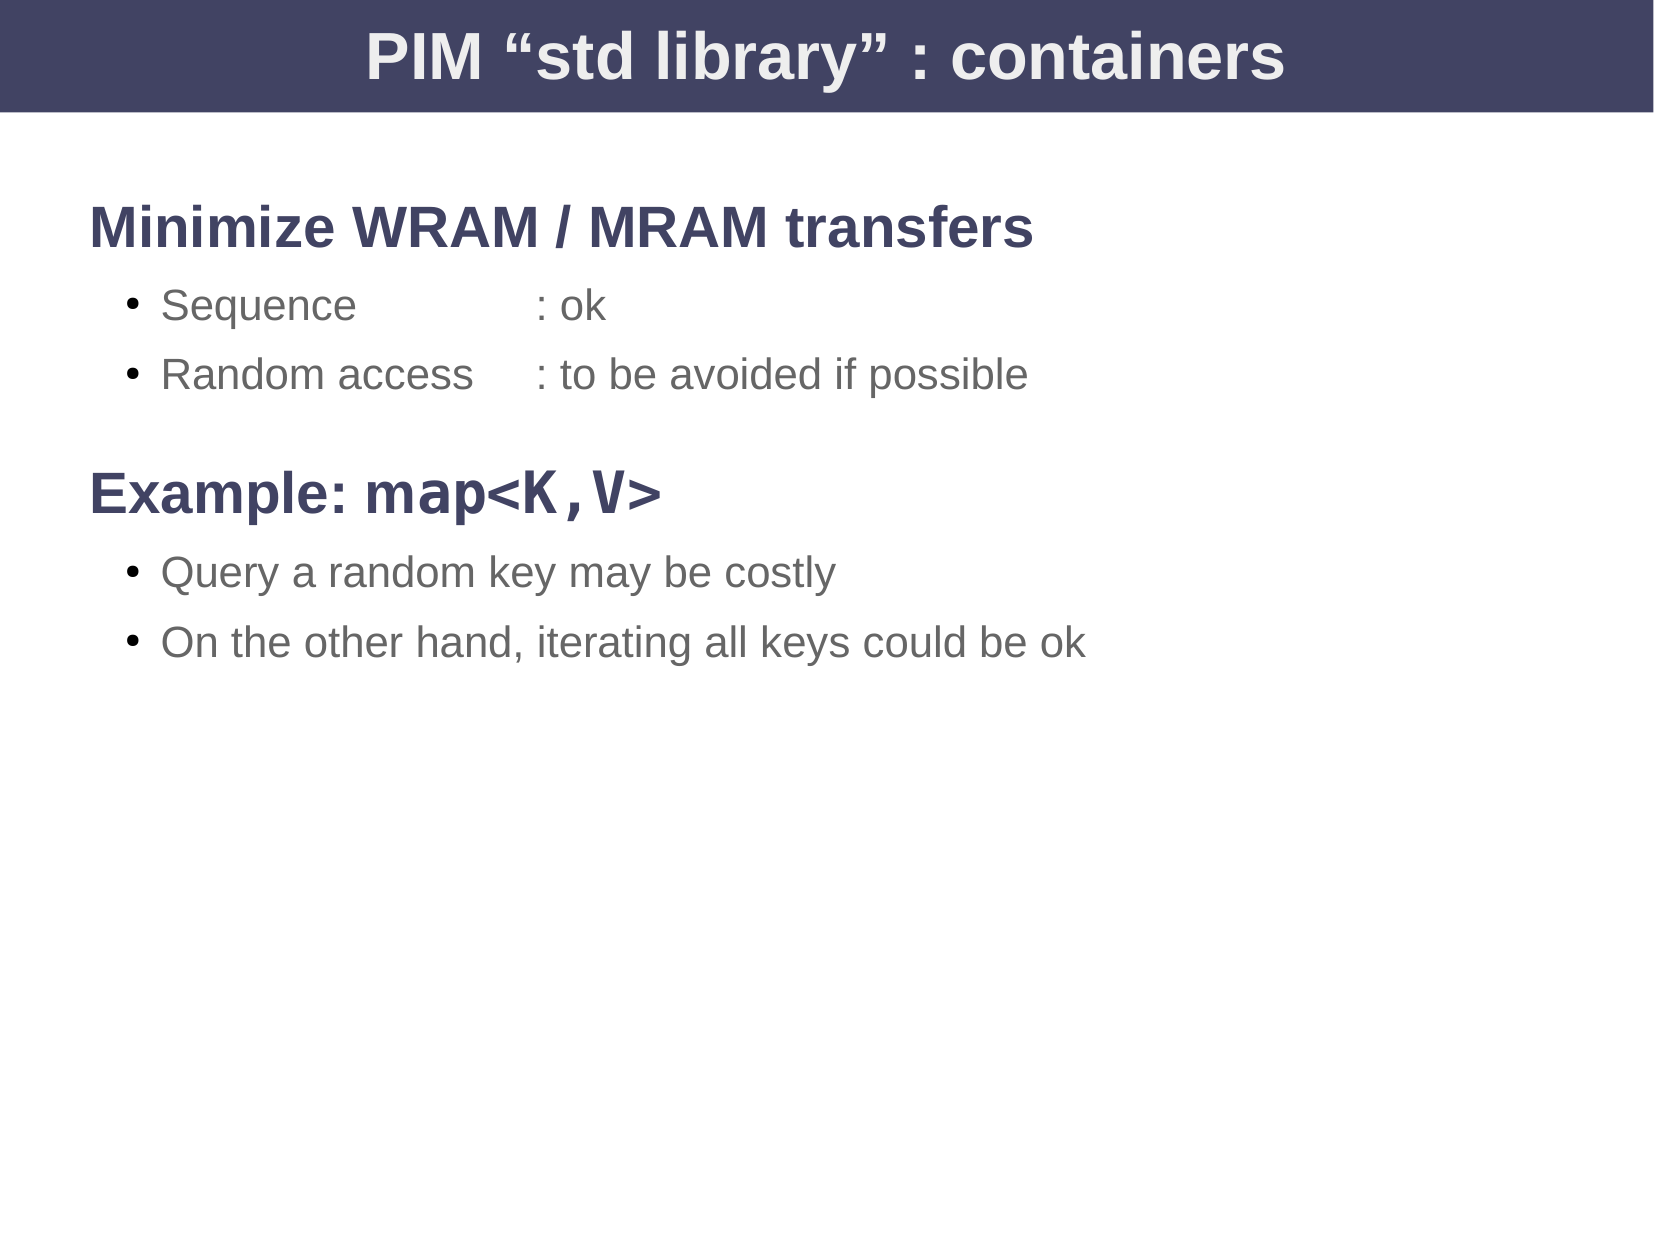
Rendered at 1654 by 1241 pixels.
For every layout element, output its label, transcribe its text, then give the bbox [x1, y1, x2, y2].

text_box Minimize WRAM / MRAM transfers Sequence : ok Random access : to be avoided if possible Example: map<K,V> Query a random key may be costly On the other hand, iterating all keys could be ok [75, 187, 1613, 807]
text_box PIM “std library” : containers [0, 0, 1654, 113]
